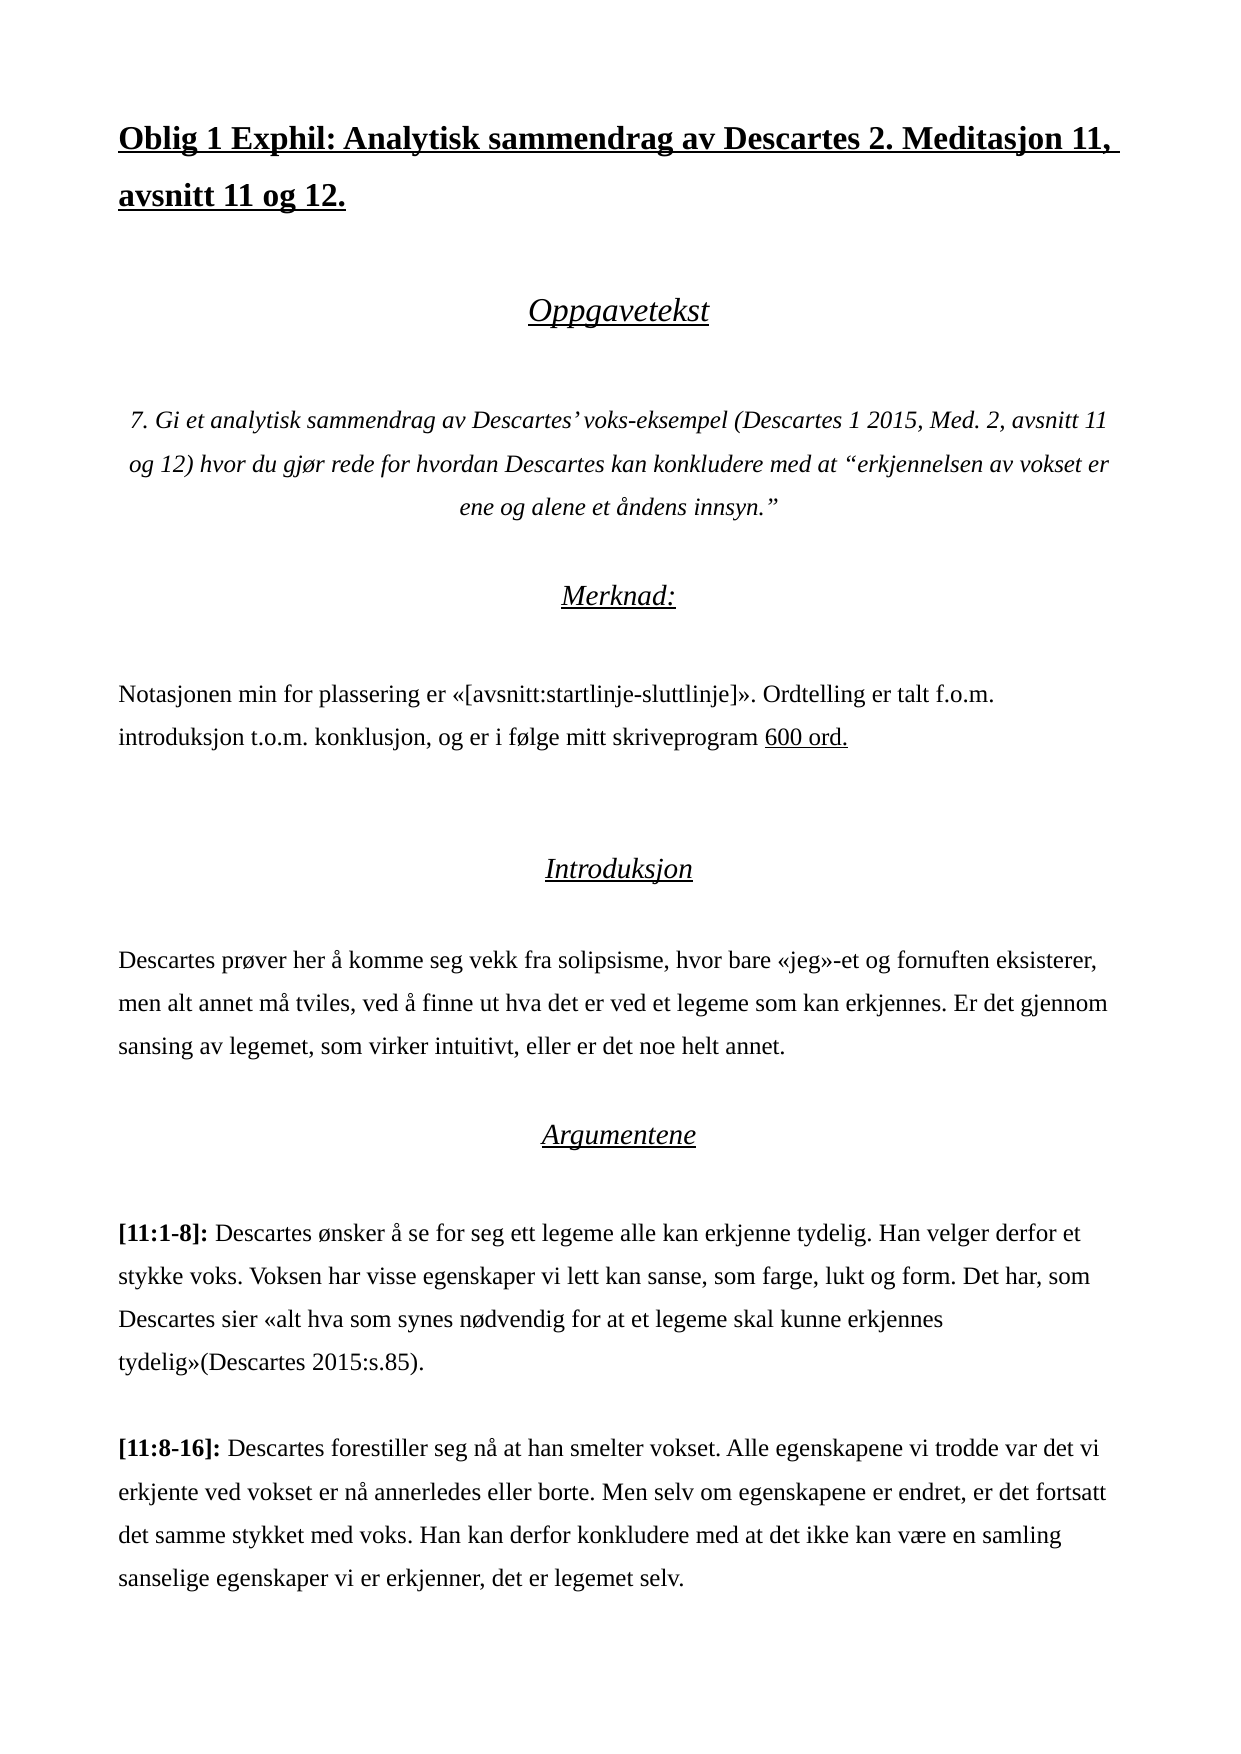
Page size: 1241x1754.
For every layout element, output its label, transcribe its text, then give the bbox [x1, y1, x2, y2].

text Notasjonen min for plassering er «[avsnitt:startlinje-sluttlinje]». Ordtelling er talt f.o.m. introduksjon t.o.m. konklusjon, og er i følge mitt skriveprogram 600 ord. [118, 679, 1122, 751]
text Descartes prøver her å komme seg vekk fra solipsisme, hvor bare «jeg»-et og fornuften eksisterer, men alt annet må tviles, ved å finne ut hva det er ved et legeme som kan erkjennes. Er det gjennom sansing av legemet, som virker intuitivt, eller er det noe helt annet. [118, 945, 1122, 1060]
text 7. Gi et analytisk sammendrag av Descartes’ voks-eksempel (Descartes 1 2015, Med. 2, avsnitt 11 og 12) hvor du gjør rede for hvordan Descartes kan konkludere med at “erkjennelsen av vokset er ene og alene et åndens innsyn.” [118, 406, 1122, 521]
text Introduksjon [118, 851, 1122, 885]
text [11:8-16]: Descartes forestiller seg nå at han smelter vokset. Alle egenskapene vi trodde var det vi erkjente ved vokset er nå annerledes eller borte. Men selv om egenskapene er endret, er det fortsatt det samme stykket med voks. Han kan derfor konkludere med at det ikke kan være en samling sanselige egenskaper vi er erkjenner, det er legemet selv. [118, 1433, 1122, 1592]
text Merknad: [118, 578, 1122, 612]
text Oppgavetekst [118, 291, 1122, 329]
text [11:1-8]: Descartes ønsker å se for seg ett legeme alle kan erkjenne tydelig. Han velger derfor et stykke voks. Voksen har visse egenskaper vi lett kan sanse, som farge, lukt og form. Det har, som Descartes sier «alt hva som synes nødvendig for at et legeme skal kunne erkjennes tydelig»(Descartes 2015:s.85). [118, 1218, 1122, 1376]
text Oblig 1 Exphil: Analytisk sammendrag av Descartes 2. Meditasjon 11, avsnitt 11 og 12. [118, 118, 1122, 214]
text Argumentene [118, 1117, 1122, 1151]
